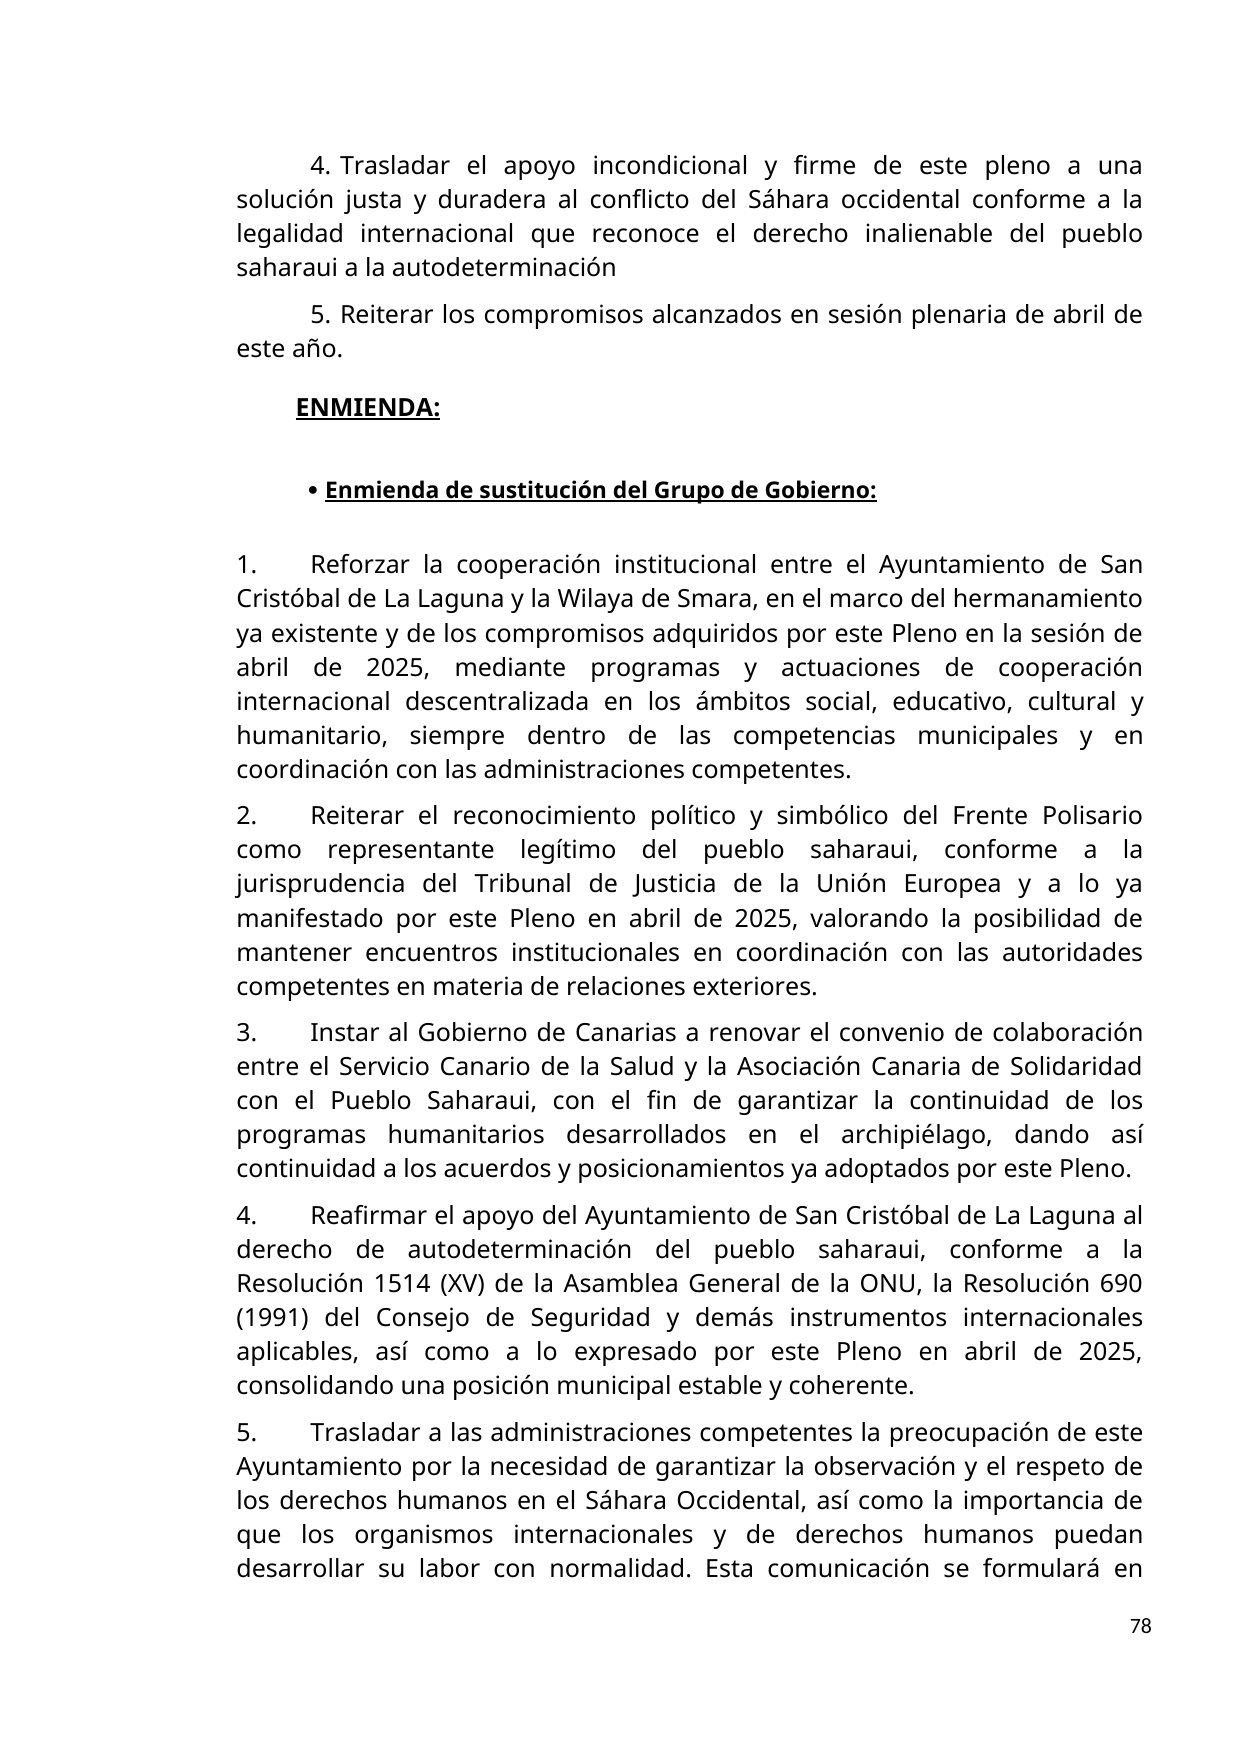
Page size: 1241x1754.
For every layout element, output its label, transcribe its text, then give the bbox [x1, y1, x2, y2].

list Reiterar los compromisos alcanzados en sesión plenaria de abril de este año. [236, 296, 1144, 364]
list Trasladar a las administraciones competentes la preocupación de este Ayuntamiento por la necesidad de garantizar la observación y el respeto de los derechos humanos en el Sáhara Occidental, así como la importancia de que los organismos internacionales y de derechos humanos puedan desarrollar su labor con normalidad. Esta comunicación se formulará en [236, 1414, 1144, 1585]
list Instar al Gobierno de Canarias a renovar el convenio de colaboración entre el Servicio Canario de la Salud y la Asociación Canaria de Solidaridad con el Pueblo Saharaui, con el fin de garantizar la continuidad de los programas humanitarios desarrollados en el archipiélago, dando así continuidad a los acuerdos y posicionamientos ya adoptados por este Pleno. [236, 1015, 1144, 1185]
list Reforzar la cooperación institucional entre el Ayuntamiento de San Cristóbal de La Laguna y la Wilaya de Smara, en el marco del hermanamiento ya existente y de los compromisos adquiridos por este Pleno en la sesión de abril de 2025, mediante programas y actuaciones de cooperación internacional descentralizada en los ámbitos social, educativo, cultural y humanitario, siempre dentro de las competencias municipales y en coordinación con las administraciones competentes. [236, 547, 1144, 786]
list Enmienda de sustitución del Grupo de Gobierno: [236, 474, 1159, 505]
text ENMIENDA: [236, 389, 1159, 424]
list Reiterar el reconocimiento político y simbólico del Frente Polisario como representante legítimo del pueblo saharaui, conforme a la jurisprudencia del Tribunal de Justicia de la Unión Europea y a lo ya manifestado por este Pleno en abril de 2025, valorando la posibilidad de mantener encuentros institucionales en coordinación con las autoridades competentes en materia de relaciones exteriores. [236, 798, 1144, 1002]
list Reafirmar el apoyo del Ayuntamiento de San Cristóbal de La Laguna al derecho de autodeterminación del pueblo saharaui, conforme a la Resolución 1514 (XV) de la Asamblea General de la ONU, la Resolución 690 (1991) del Consejo de Seguridad y demás instrumentos internacionales aplicables, así como a lo expresado por este Pleno en abril de 2025, consolidando una posición municipal estable y coherente. [236, 1198, 1144, 1402]
list Trasladar el apoyo incondicional y firme de este pleno a una solución justa y duradera al conflicto del Sáhara occidental conforme a la legalidad internacional que reconoce el derecho inalienable del pueblo saharaui a la autodeterminación [236, 148, 1144, 284]
